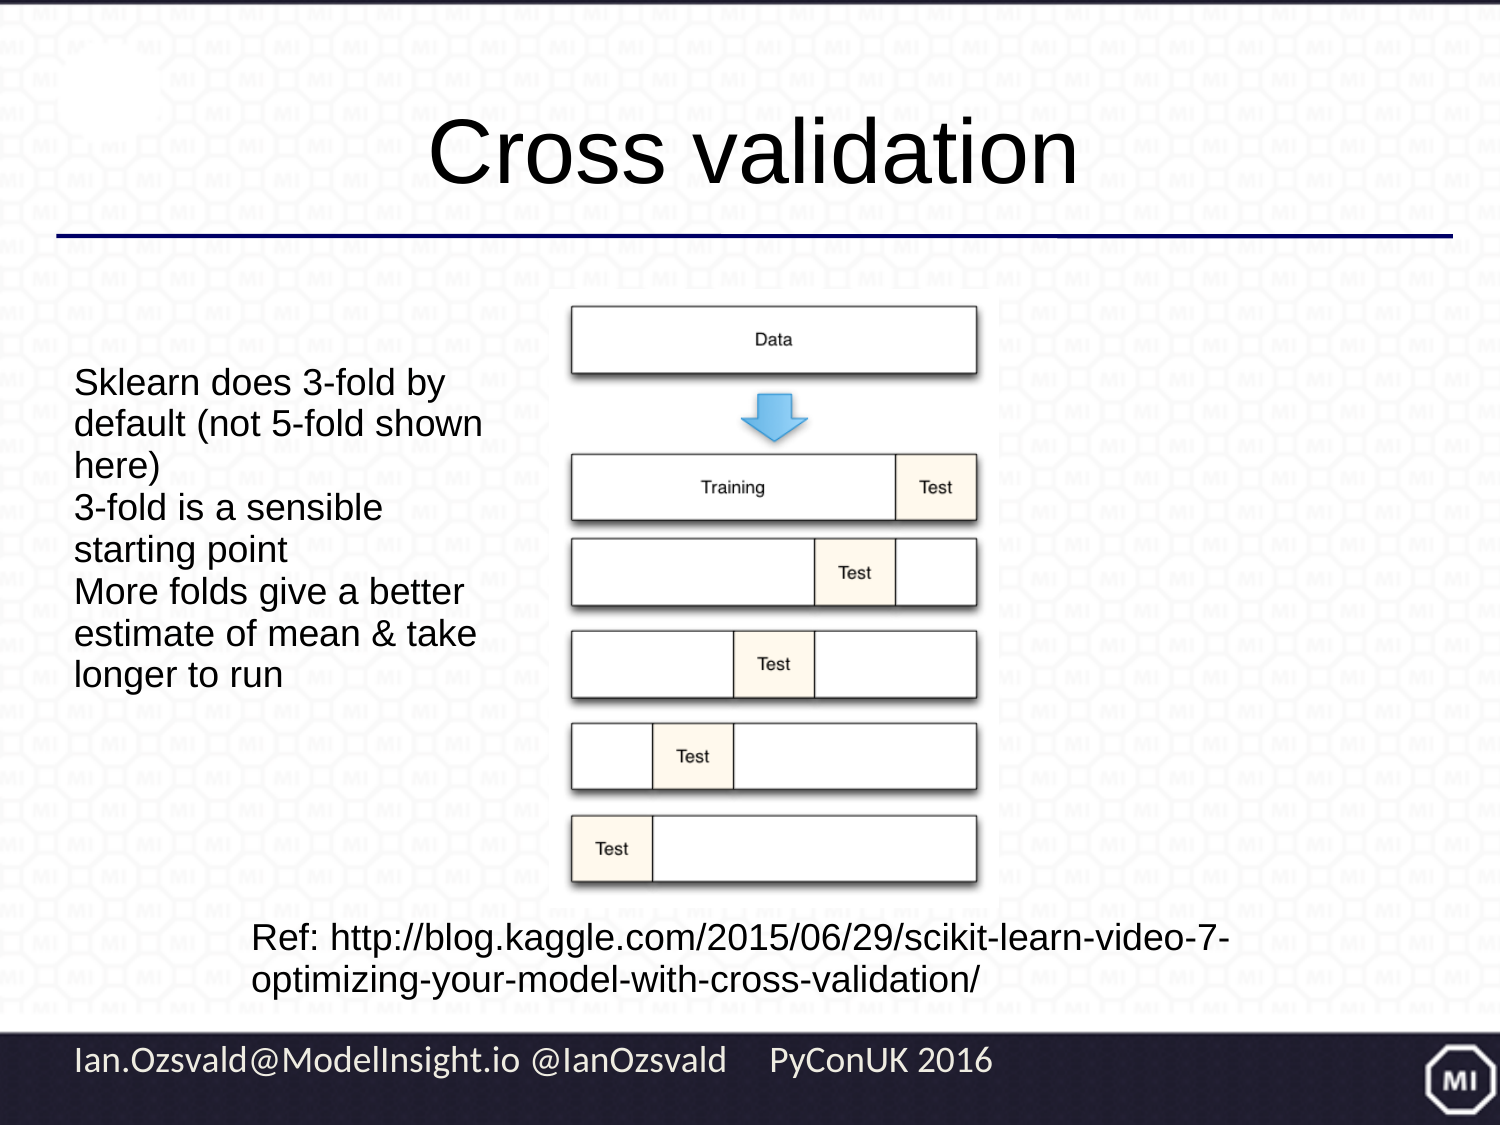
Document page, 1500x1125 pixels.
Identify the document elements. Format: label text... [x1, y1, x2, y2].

title Cross validation [56, 59, 1453, 247]
text_box Sklearn does 3-fold by default (not 5-fold shown here) 3-fold is a sensible starting point More folds give a better estimate of mean & take longer to run [59, 354, 508, 707]
text_box Ref: http://blog.kaggle.com/2015/06/29/scikit-learn-video-7-optimizing-your-model-with-cross-validation/ [236, 909, 1371, 1012]
picture [0, 0, 1500, 1125]
